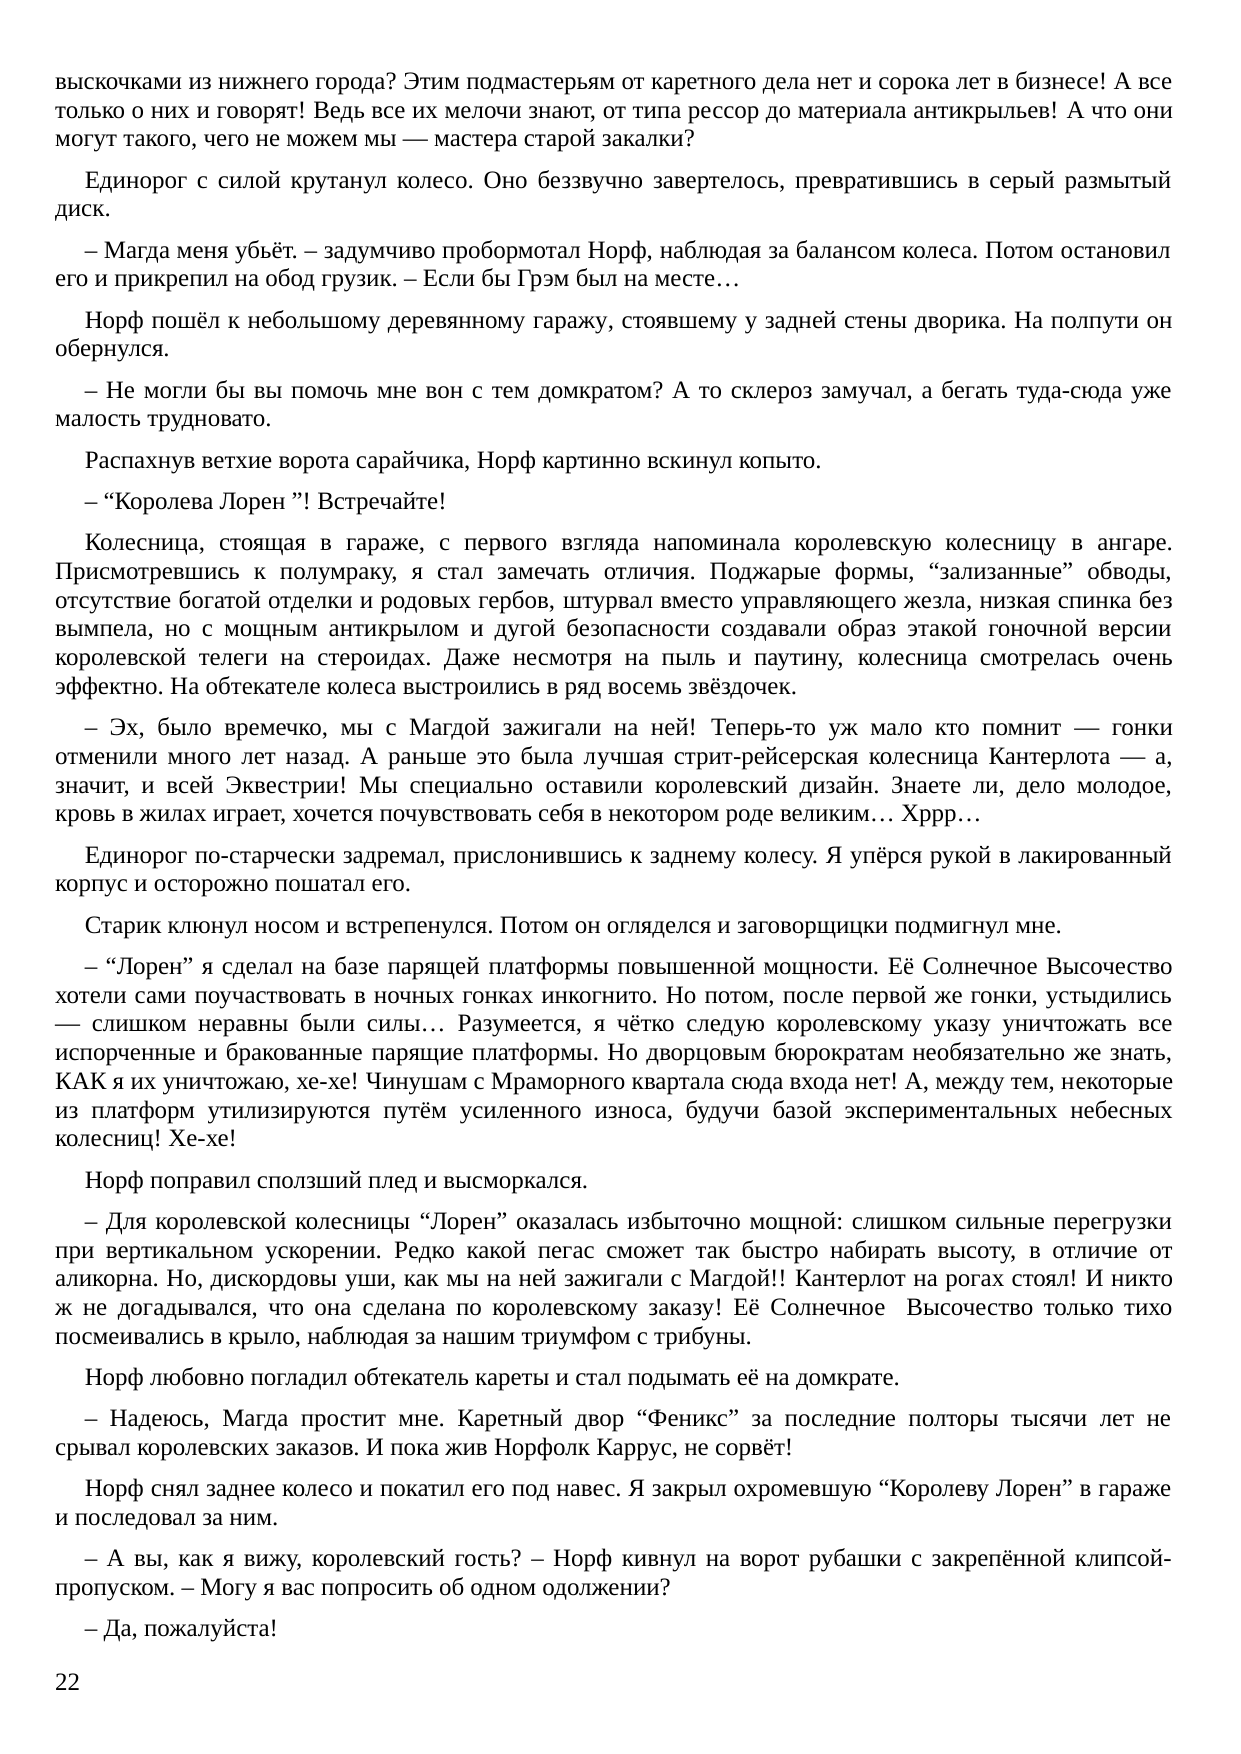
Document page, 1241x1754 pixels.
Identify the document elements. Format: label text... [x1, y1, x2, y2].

text Единорог с силой крутанул колесо. Оно беззвучно завертелось, превратившись в серый размытый диск. [55, 165, 1173, 222]
text – Для королевской колесницы “Лорен” оказалась избыточно мощной: слишком сильные перегрузки при вертикальном ускорении. Редко какой пегас сможет так быстро набирать высоту, в отличие от аликорна. Но, дискордовы уши, как мы на ней зажигали с Магдой!! Кантерлот на рогах стоял! И никто ж не догадывался, что она сделана по королевскому заказу! Её Солнечное Высочество только тихо посмеивались в крыло, наблюдая за нашим триумфом с трибуны. [55, 1206, 1173, 1350]
text – А вы, как я вижу, королевский гость? – Норф кивнул на ворот рубашки с закрепённой клипсой-пропуском. – Могу я вас попросить об одном одолжении? [55, 1543, 1173, 1601]
text Норф поправил сползший плед и высморкался. [55, 1165, 1173, 1193]
text – “Лорен” я сделал на базе парящей платформы повышенной мощности. Её Солнечное Высочество хотели сами поучаствовать в ночных гонках инкогнито. Но потом, после первой же гонки, устыдились — слишком неравны были силы… Разумеется, я чётко следую королевскому указу уничтожать все испорченные и бракованные парящие платформы. Но дворцовым бюрократам необязательно же знать, КАК я их уничтожаю, хе-хе! Чинушам с Мраморного квартала сюда входа нет! А, между тем, некоторые из платформ утилизируются путём усиленного износа, будучи базой экспериментальных небесных колесниц! Хе-хе! [55, 951, 1173, 1152]
text – Да, пожалуйста! [55, 1613, 1173, 1642]
text Норф снял заднее колесо и покатил его под навес. Я закрыл охромевшую “Королеву Лорен” в гараже и последовал за ним. [55, 1473, 1173, 1531]
text – Надеюсь, Магда простит мне. Каретный двор “Феникс” за последние полторы тысячи лет не срывал королевских заказов. И пока жив Норфолк Каррус, не сорвёт! [55, 1403, 1173, 1461]
text выскочками из нижнего города? Этим подмастерьям от каретного дела нет и сорока лет в бизнесе! А все только о них и говорят! Ведь все их мелочи знают, от типа рессор до материала антикрыльев! А что они могут такого, чего не можем мы — мастера старой закалки? [55, 66, 1173, 152]
text Старик клюнул носом и встрепенулся. Потом он огляделся и заговорщицки подмигнул мне. [55, 910, 1173, 938]
text – Магда меня убьёт. – задумчиво пробормотал Норф, наблюдая за балансом колеса. Потом остановил его и прикрепил на обод грузик. – Если бы Грэм был на месте… [55, 235, 1173, 292]
text – Эх, было времечко, мы с Магдой зажигали на ней! Теперь-то уж мало кто помнит — гонки отменили много лет назад. А раньше это была лучшая стрит-рейсерская колесница Кантерлота — а, значит, и всей Эквестрии! Мы специально оставили королевский дизайн. Знаете ли, дело молодое, кровь в жилах играет, хочется почувствовать себя в некотором роде великим… Хррр… [55, 712, 1173, 827]
text Норф пошёл к небольшому деревянному гаражу, стоявшему у задней стены дворика. На полпути он обернулся. [55, 305, 1173, 362]
text Единорог по-старчески задремал, прислонившись к заднему колесу. Я упёрся рукой в лакированный корпус и осторожно пошатал его. [55, 840, 1173, 897]
text Распахнув ветхие ворота сарайчика, Норф картинно вскинул копыто. [55, 445, 1173, 473]
text Норф любовно погладил обтекатель кареты и стал подымать её на домкрате. [55, 1362, 1173, 1391]
text – Не могли бы вы помочь мне вон с тем домкратом? А то склероз замучал, а бегать туда-сюда уже малость трудновато. [55, 375, 1173, 432]
text – “Королева Лорен ”! Встречайте! [55, 486, 1173, 515]
text Колесница, стоящая в гараже, с первого взгляда напоминала королевскую колесницу в ангаре. Присмотревшись к полумраку, я стал замечать отличия. Поджарые формы, “зализанные” обводы, отсутствие богатой отделки и родовых гербов, штурвал вместо управляющего жезла, низкая спинка без вымпела, но с мощным антикрылом и дугой безопасности создавали образ этакой гоночной версии королевской телеги на стероидах. Даже несмотря на пыль и паутину, колесница смотрелась очень эффектно. На обтекателе колеса выстроились в ряд восемь звёздочек. [55, 527, 1173, 700]
